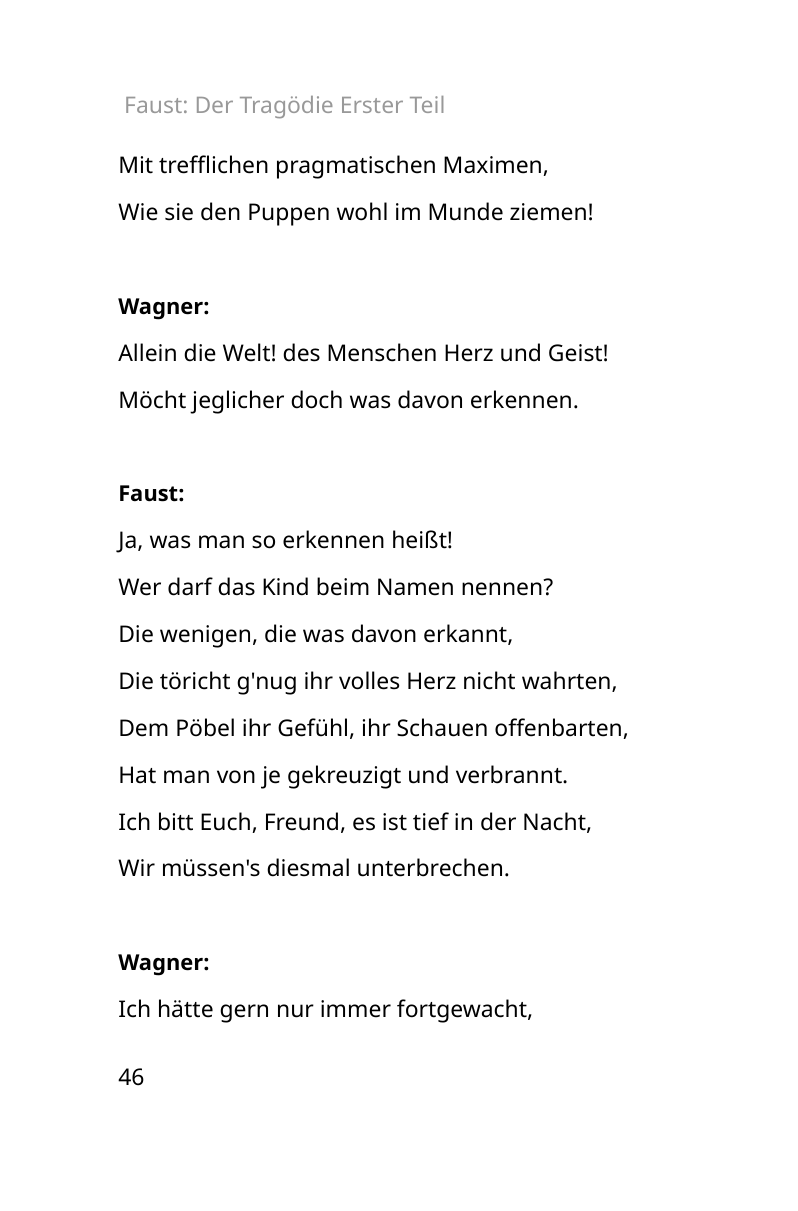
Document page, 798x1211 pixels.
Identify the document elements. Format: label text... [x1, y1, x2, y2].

text Mit trefflichen pragmatischen Maximen, Wie sie den Puppen wohl im Munde ziemen! [118, 149, 679, 227]
text Wagner: Ich hätte gern nur immer fortgewacht, [118, 917, 679, 1024]
text Faust: Ja, was man so erkennen heißt! Wer darf das Kind beim Namen nennen? Die wenigen, die was davon erkannt, Die töricht g'nug ihr volles Herz nicht wahrten, Dem Pöbel ihr Gefühl, ihr Schauen offenbarten, Hat man von je gekreuzigt und verbrannt. Ich bitt Euch, Freund, es ist tief in der Nacht, Wir müssen's diesmal unterbrechen. [118, 448, 679, 884]
text Wagner: Allein die Welt! des Menschen Herz und Geist! Möcht jeglicher doch was davon erkennen. [118, 261, 679, 415]
